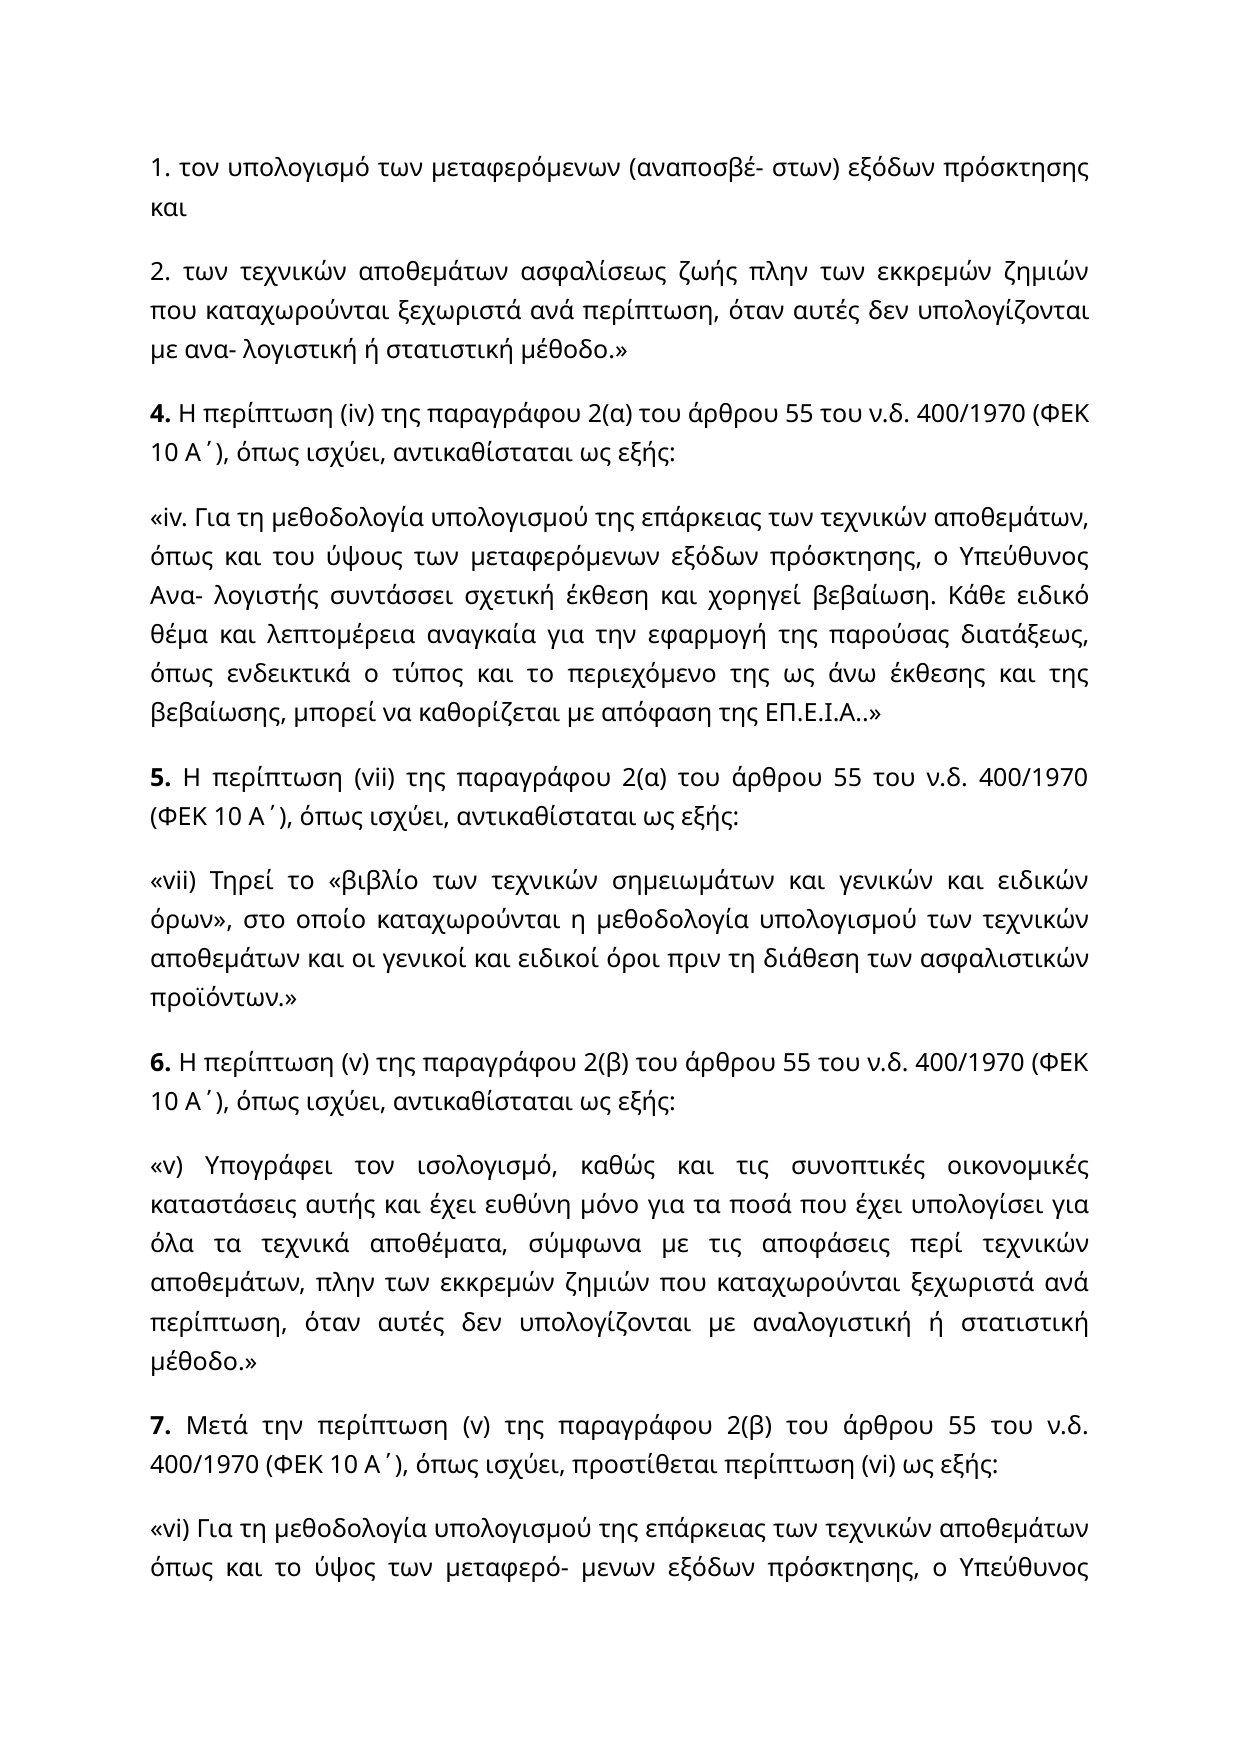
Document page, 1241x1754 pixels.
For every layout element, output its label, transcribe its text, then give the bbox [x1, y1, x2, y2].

text 4. Η περίπτωση (iv) της παραγράφου 2(α) του άρθρου 55 του ν.δ. 400/1970 (ΦΕΚ 10 Α΄), όπως ισχύει, αντικαθίσταται ως εξής: [150, 396, 1090, 469]
text 5. Η περίπτωση (vii) της παραγράφου 2(α) του άρθρου 55 του ν.δ. 400/1970 (ΦΕΚ 10 Α΄), όπως ισχύει, αντικαθίσταται ως εξής: [150, 759, 1090, 832]
text 1. τον υπολογισμό των μεταφερόμενων (αναποσβέ- στων) εξόδων πρόσκτησης και [150, 150, 1090, 223]
text «vi) Για τη μεθοδολογία υπολογισμού της επάρκειας των τεχνικών αποθεμάτων όπως και το ύψος των μεταφερό- μενων εξόδων πρόσκτησης, ο Υπεύθυνος [150, 1511, 1090, 1584]
text «vii) Τηρεί το «βιβλίο των τεχνικών σημειωμάτων και γενικών και ειδικών όρων», στο οποίο καταχωρούνται η μεθοδολογία υπολογισμού των τεχνικών αποθεμάτων και οι γενικοί και ειδικοί όροι πριν τη διάθεση των ασφαλιστικών προϊόντων.» [150, 862, 1090, 1014]
text «v) Υπογράφει τον ισολογισμό, καθώς και τις συνοπτικές οικονομικές καταστάσεις αυτής και έχει ευθύνη μόνο για τα ποσά που έχει υπολογίσει για όλα τα τεχνικά αποθέματα, σύμφωνα με τις αποφάσεις περί τεχνικών αποθεμάτων, πλην των εκκρεμών ζημιών που καταχωρούνται ξεχωριστά ανά περίπτωση, όταν αυτές δεν υπολογίζονται με αναλογιστική ή στατιστική μέθοδο.» [150, 1147, 1090, 1377]
text «iv. Για τη μεθοδολογία υπολογισμού της επάρκειας των τεχνικών αποθεμάτων, όπως και του ύψους των μεταφερόμενων εξόδων πρόσκτησης, ο Υπεύθυνος Ανα- λογιστής συντάσσει σχετική έκθεση και χορηγεί βεβαίωση. Κάθε ειδικό θέμα και λεπτομέρεια αναγκαία για την εφαρμογή της παρούσας διατάξεως, όπως ενδεικτικά ο τύπος και το περιεχόμενο της ως άνω έκθεσης και της βεβαίωσης, μπορεί να καθορίζεται με απόφαση της ΕΠ.Ε.Ι.Α..» [150, 499, 1090, 729]
text 6. Η περίπτωση (v) της παραγράφου 2(β) του άρθρου 55 του ν.δ. 400/1970 (ΦΕΚ 10 Α΄), όπως ισχύει, αντικαθίσταται ως εξής: [150, 1044, 1090, 1117]
text 7. Μετά την περίπτωση (v) της παραγράφου 2(β) του άρθρου 55 του ν.δ. 400/1970 (ΦΕΚ 10 Α΄), όπως ισχύει, προστίθεται περίπτωση (vi) ως εξής: [150, 1407, 1090, 1481]
text 2. των τεχνικών αποθεμάτων ασφαλίσεως ζωής πλην των εκκρεμών ζημιών που καταχωρούνται ξεχωριστά ανά περίπτωση, όταν αυτές δεν υπολογίζονται με ανα- λογιστική ή στατιστική μέθοδο.» [150, 253, 1090, 366]
